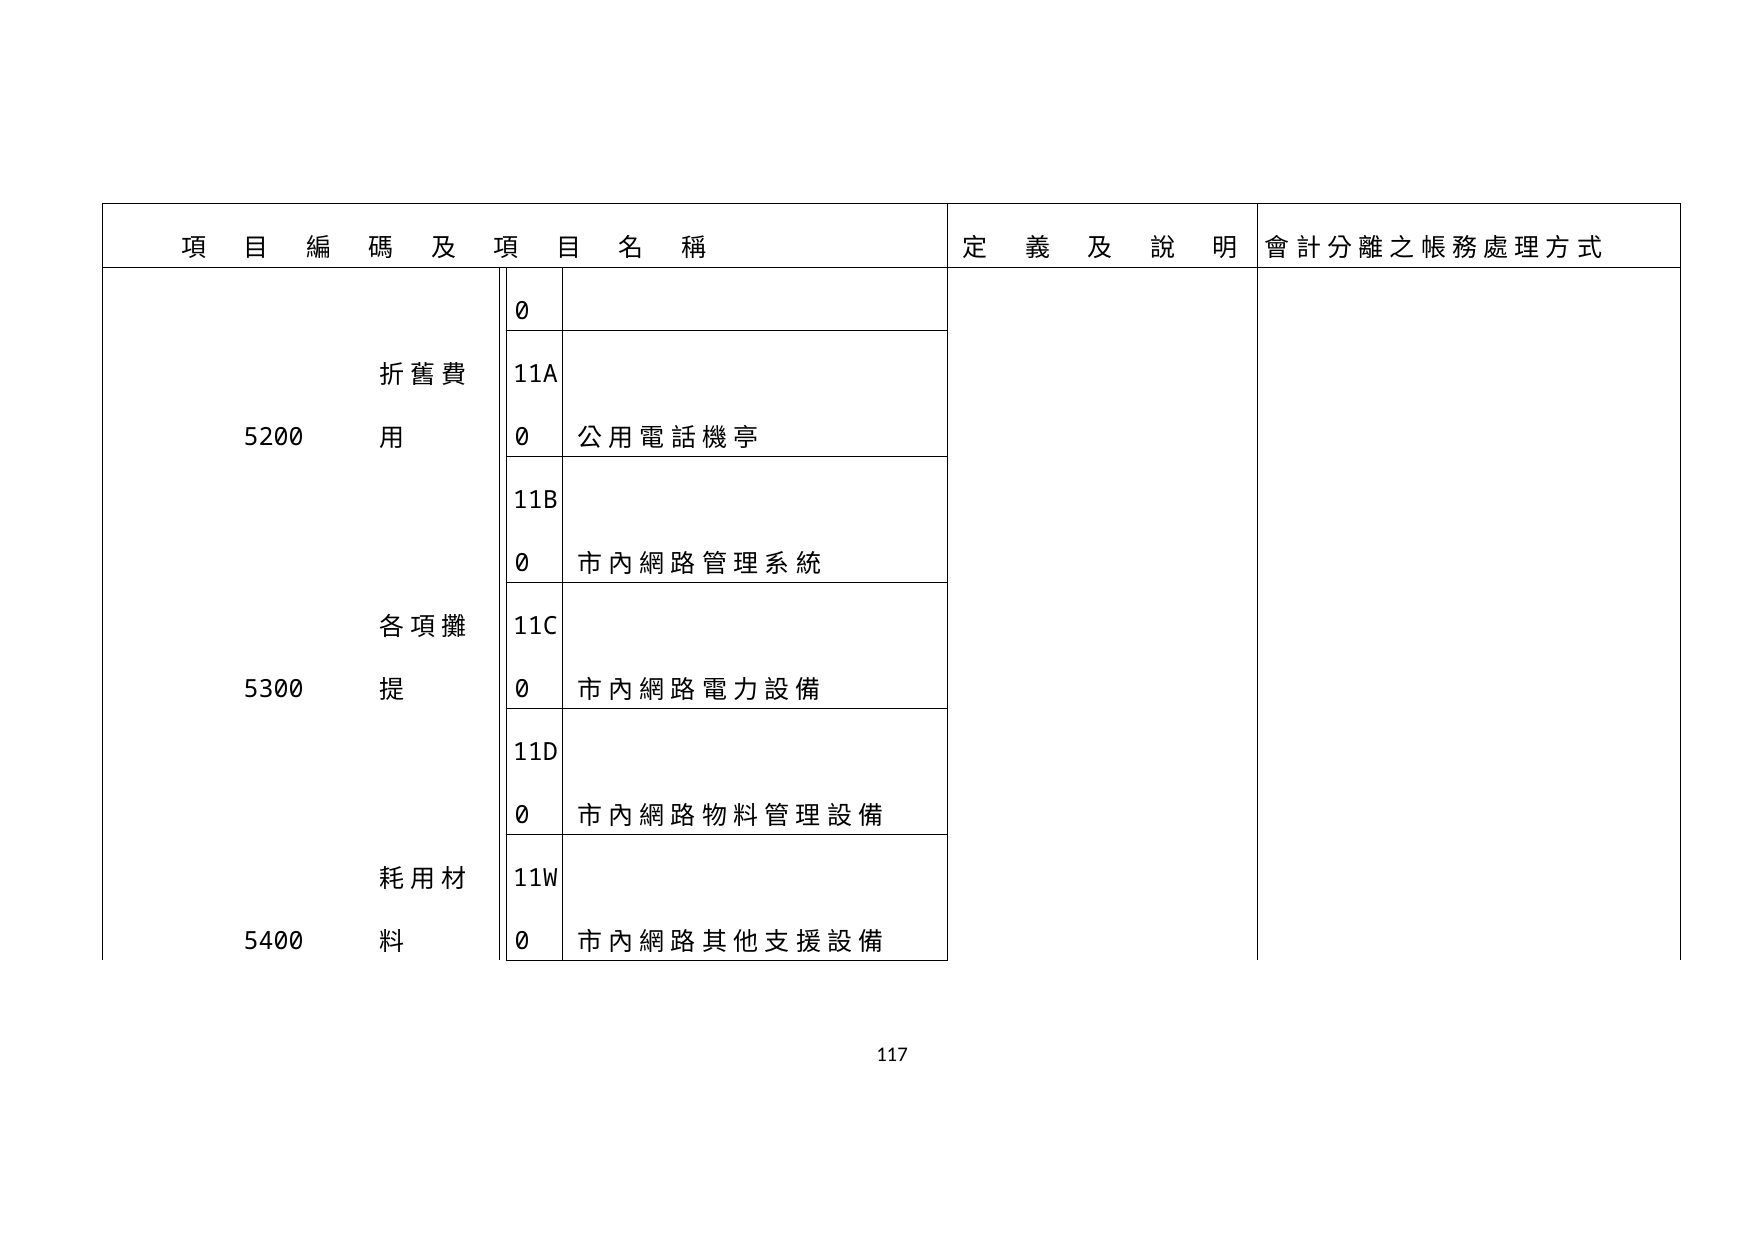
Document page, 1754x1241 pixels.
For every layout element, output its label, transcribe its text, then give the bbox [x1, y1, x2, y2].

table_cell [500, 456, 506, 582]
table_cell [103, 708, 371, 834]
table_cell [371, 456, 499, 582]
table_cell [500, 268, 506, 330]
table_cell [103, 268, 371, 330]
table_cell [1258, 268, 1680, 330]
table_cell 市內網路其他支援設備 [563, 835, 947, 960]
table_cell [1258, 330, 1680, 456]
table_cell [500, 834, 506, 960]
table_cell [1258, 582, 1680, 708]
table_cell 折舊費用 [371, 330, 499, 456]
table_cell 各項攤提 [371, 582, 499, 708]
table_cell 市內網路管理系統 [563, 457, 947, 582]
table_cell [500, 330, 506, 456]
table_cell [948, 582, 1257, 708]
table_cell 市內網路物料管理設備 [563, 709, 947, 834]
table_cell 11B0 [507, 457, 562, 582]
table_cell 11C0 [507, 583, 562, 708]
table_cell 耗用材料 [371, 834, 499, 960]
table_cell 公用電話機亭 [563, 331, 947, 456]
table_cell [500, 708, 506, 834]
table_cell [563, 268, 947, 330]
table_cell [948, 834, 1257, 960]
table_cell 5300 [103, 582, 371, 708]
table_cell [948, 268, 1257, 330]
table_cell [371, 268, 499, 330]
table_cell 11D0 [507, 709, 562, 834]
table_header 定 義 及 說 明 [948, 204, 1257, 267]
table_cell 11W0 [507, 835, 562, 960]
table_cell [1258, 456, 1680, 582]
table_cell [103, 456, 371, 582]
table_cell [948, 708, 1257, 834]
table_cell 0 [507, 268, 562, 330]
table_cell [948, 456, 1257, 582]
table_cell [1258, 708, 1680, 834]
table_cell 5400 [103, 834, 371, 960]
table_cell 11A0 [507, 331, 562, 456]
table_cell 市內網路電力設備 [563, 583, 947, 708]
table_cell [1258, 834, 1680, 960]
table_cell 5200 [103, 330, 371, 456]
table_cell [371, 708, 499, 834]
table_header 項 目 編 碼 及 項 目 名 稱 [103, 204, 947, 267]
table_header 會計分離之帳務處理方式 [1258, 204, 1680, 267]
table_cell [948, 330, 1257, 456]
table_cell [500, 582, 506, 708]
